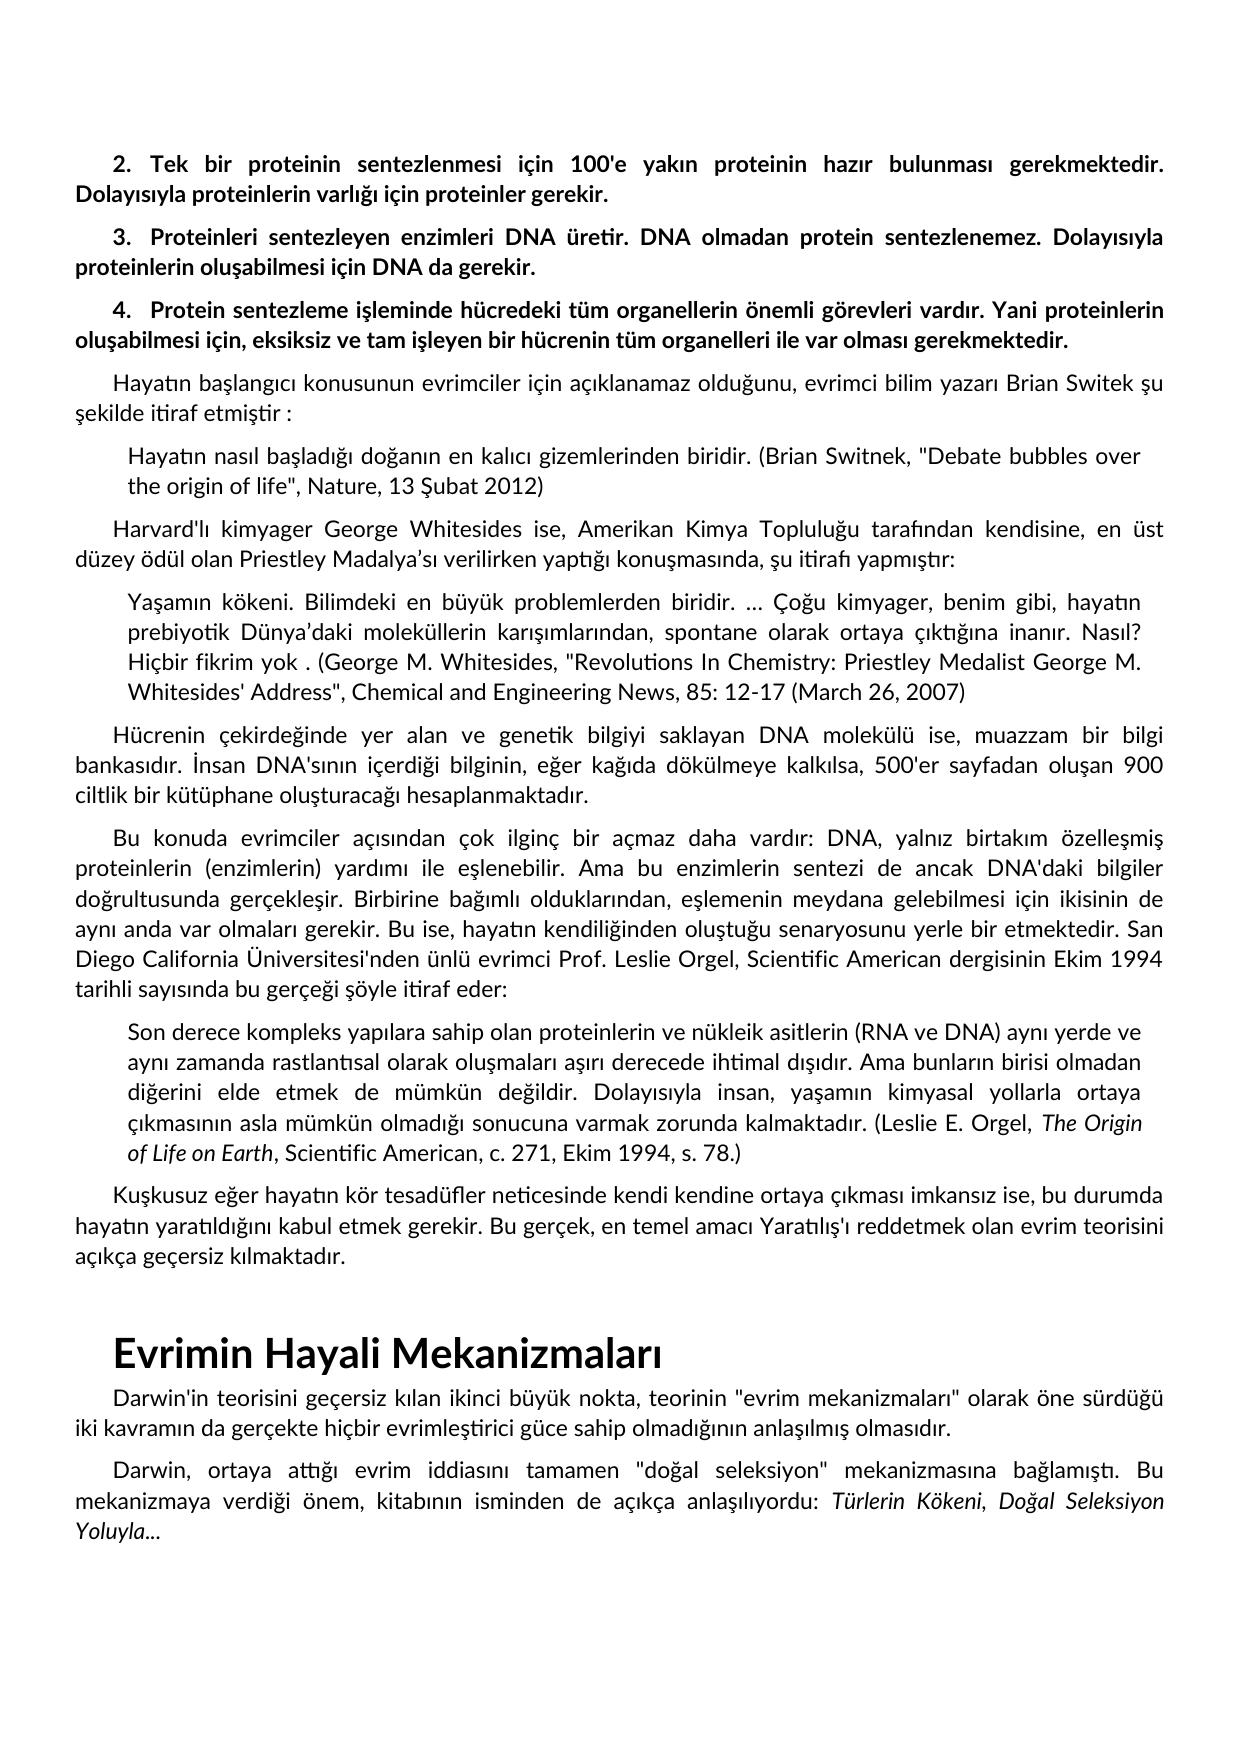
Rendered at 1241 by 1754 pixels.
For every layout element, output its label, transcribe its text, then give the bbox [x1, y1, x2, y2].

text Harvard'lı kimyager George Whitesides ise, Amerikan Kimya Topluluğu tarafından kendisine, en üst düzey ödül olan Priestley Madalya’sı verilirken yaptığı konuşmasında, şu itirafı yapmıştır: [75, 514, 1165, 572]
text Kuşkusuz eğer hayatın kör tesadüfler neticesinde kendi kendine ortaya çıkması imkansız ise, bu durumda hayatın yaratıldığını kabul etmek gerekir. Bu gerçek, en temel amacı Yaratılış'ı reddetmek olan evrim teorisini açıkça geçersiz kılmaktadır. [75, 1181, 1165, 1269]
text Hücrenin çekirdeğinde yer alan ve genetik bilgiyi saklayan DNA molekülü ise, muazzam bir bilgi bankasıdır. İnsan DNA'sının içerdiği bilginin, eğer kağıda dökülmeye kalkılsa, 500'er sayfadan oluşan 900 ciltlik bir kütüphane oluşturacağı hesaplanmaktadır. [75, 721, 1165, 809]
text Darwin'in teorisini geçersiz kılan ikinci büyük nokta, teorinin "evrim mekanizmaları" olarak öne sürdüğü iki kavramın da gerçekte hiçbir evrimleştirici güce sahip olmadığının anlaşılmış olmasıdır. [75, 1383, 1165, 1441]
text Yaşamın kökeni. Bilimdeki en büyük problemlerden biridir. … Çoğu kimyager, benim gibi, hayatın prebiyotik Dünya’daki moleküllerin karışımlarından, spontane olarak ortaya çıktığına inanır. Nasıl? Hiçbir fikrim yok . (George M. Whitesides, "Revolutions In Chemistry: Priestley Medalist George M. Whitesides' Address", Chemical and Engineering News, 85: 12-17 (March 26, 2007) [127, 587, 1143, 706]
text 4. Protein sentezleme işleminde hücredeki tüm organellerin önemli görevleri vardır. Yani proteinlerin oluşabilmesi için, eksiksiz ve tam işleyen bir hücrenin tüm organelleri ile var olması gerekmektedir. [75, 296, 1165, 353]
text Darwin, ortaya attığı evrim iddiasını tamamen "doğal seleksiyon" mekanizmasına bağlamıştı. Bu mekanizmaya verdiği önem, kitabının isminden de açıkça anlaşılıyordu: Türlerin Kökeni, Doğal Seleksiyon Yoluyla... [75, 1456, 1165, 1544]
text 2. Tek bir proteinin sentezlenmesi için 100'e yakın proteinin hazır bulunması gerekmektedir. Dolayısıyla proteinlerin varlığı için proteinler gerekir. [75, 150, 1165, 208]
text 3. Proteinleri sentezleyen enzimleri DNA üretir. DNA olmadan protein sentezlenemez. Dolayısıyla proteinlerin oluşabilmesi için DNA da gerekir. [75, 223, 1165, 281]
text Hayatın nasıl başladığı doğanın en kalıcı gizemlerinden biridir. (Brian Switnek, "Debate bubbles over the origin of life", Nature, 13 Şubat 2012) [127, 442, 1143, 499]
text Bu konuda evrimciler açısından çok ilginç bir açmaz daha vardır: DNA, yalnız birtakım özelleşmiş proteinlerin (enzimlerin) yardımı ile eşlenebilir. Ama bu enzimlerin sentezi de ancak DNA'daki bilgiler doğrultusunda gerçekleşir. Birbirine bağımlı olduklarından, eşlemenin meydana gelebilmesi için ikisinin de aynı anda var olmaları gerekir. Bu ise, hayatın kendiliğinden oluştuğu senaryosunu yerle bir etmektedir. San Diego California Üniversitesi'nden ünlü evrimci Prof. Leslie Orgel, Scientific American dergisinin Ekim 1994 tarihli sayısında bu gerçeği şöyle itiraf eder: [75, 824, 1165, 1002]
subtitle Evrimin Hayali Mekanizmaları [112, 1327, 1165, 1377]
text Son derece kompleks yapılara sahip olan proteinlerin ve nükleik asitlerin (RNA ve DNA) aynı yerde ve aynı zamanda rastlantısal olarak oluşmaları aşırı derecede ihtimal dışıdır. Ama bunların birisi olmadan diğerini elde etmek de mümkün değildir. Dolayısıyla insan, yaşamın kimyasal yollarla ortaya çıkmasının asla mümkün olmadığı sonucuna varmak zorunda kalmaktadır. (Leslie E. Orgel, The Origin of Life on Earth, Scientific American, c. 271, Ekim 1994, s. 78.) [127, 1018, 1143, 1166]
text Hayatın başlangıcı konusunun evrimciler için açıklanamaz olduğunu, evrimci bilim yazarı Brian Switek şu şekilde itiraf etmiştir : [75, 369, 1165, 426]
